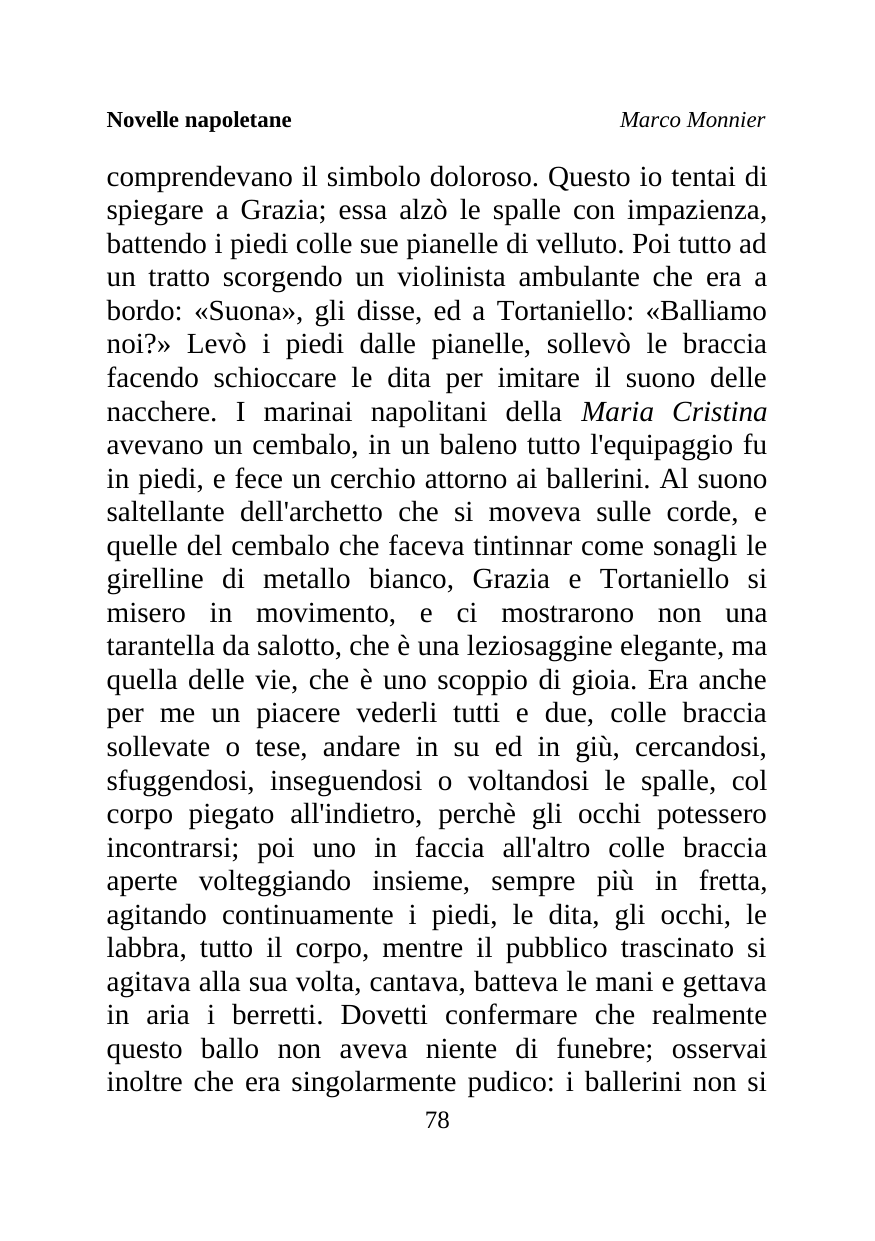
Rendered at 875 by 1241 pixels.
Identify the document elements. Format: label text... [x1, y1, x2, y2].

text comprendevano il simbolo doloroso. Questo io tentai di spiegare a Grazia; essa alzò le spalle con impazienza, battendo i piedi colle sue pianelle di velluto. Poi tutto ad un tratto scorgendo un violinista ambulante che era a bordo: «Suona», gli disse, ed a Tortaniello: «Balliamo noi?» Levò i piedi dalle pianelle, sollevò le braccia facendo schioccare le dita per imitare il suono delle nacchere. I marinai napolitani della Maria Cristina avevano un cembalo, in un baleno tutto l'equipaggio fu in piedi, e fece un cerchio attorno ai ballerini. Al suono saltellante dell'archetto che si moveva sulle corde, e quelle del cembalo che faceva tintinnar come sonagli le girelline di metallo bianco, Grazia e Tortaniello si misero in movimento, e ci mostrarono non una tarantella da salotto, che è una leziosaggine elegante, ma quella delle vie, che è uno scoppio di gioia. Era anche per me un piacere vederli tutti e due, colle braccia sollevate o tese, andare in su ed in giù, cercandosi, sfuggendosi, inseguendosi o voltandosi le spalle, col corpo piegato all'indietro, perchè gli occhi potessero incontrarsi; poi uno in faccia all'altro colle braccia aperte volteggiando insieme, sempre più in fretta, agitando continuamente i piedi, le dita, gli occhi, le labbra, tutto il corpo, mentre il pubblico trascinato si agitava alla sua volta, cantava, batteva le mani e gettava in aria i berretti. Dovetti confermare che realmente questo ballo non aveva niente di funebre; osservai inoltre che era singolarmente pudico: i ballerini non si [106, 159, 768, 1098]
